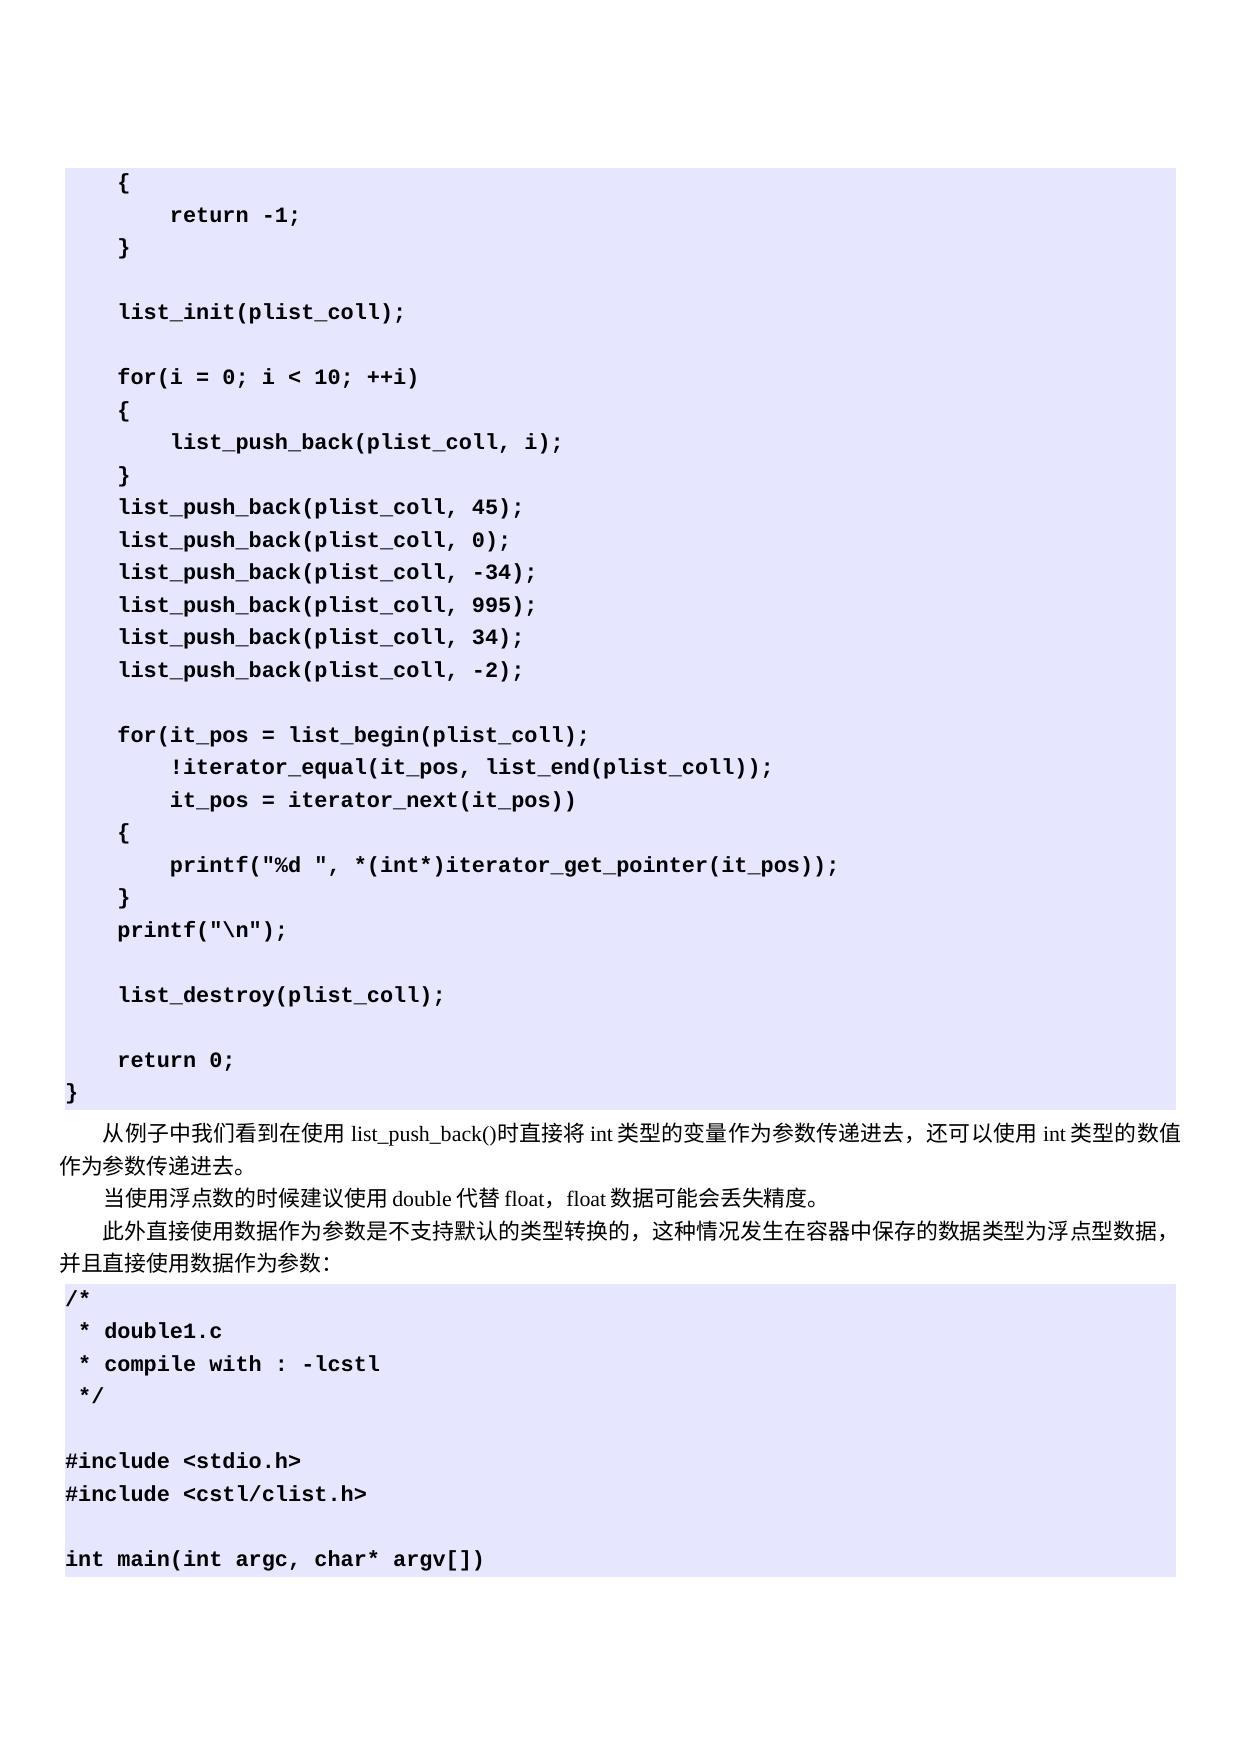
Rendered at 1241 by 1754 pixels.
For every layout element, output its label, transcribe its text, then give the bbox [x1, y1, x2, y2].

table_header /* * double1.c * compile with : -lcstl */ #include <stdio.h> #include <cstl/clist.h> int main(int argc, char* argv[]) [60, 1280, 1181, 1583]
text 当使用浮点数的时候建议使用double代替float，float数据可能会丢失精度。 [59, 1181, 1181, 1213]
table_header { return -1; } list_init(plist_coll); for(i = 0; i < 10; ++i) { list_push_back(plist_coll, i); } list_push_back(plist_coll, 45); list_push_back(plist_coll, 0); list_push_back(plist_coll, -34); list_push_back(plist_coll, 995); list_push_back(plist_coll, 34); list_push_back(plist_coll, -2); for(it_pos = list_begin(plist_coll); !iterator_equal(it_pos, list_end(plist_coll)); it_pos = iterator_next(it_pos)) { printf("%d ", *(int*)iterator_get_pointer(it_pos)); } printf("\n"); list_destroy(plist_coll); return 0; } [60, 163, 1181, 1116]
text 从例子中我们看到在使用list_push_back()时直接将int类型的变量作为参数传递进去，还可以使用int类型的数值作为参数传递进去。 [59, 1117, 1181, 1181]
text 此外直接使用数据作为参数是不支持默认的类型转换的，这种情况发生在容器中保存的数据类型为浮点型数据，并且直接使用数据作为参数： [59, 1213, 1181, 1278]
